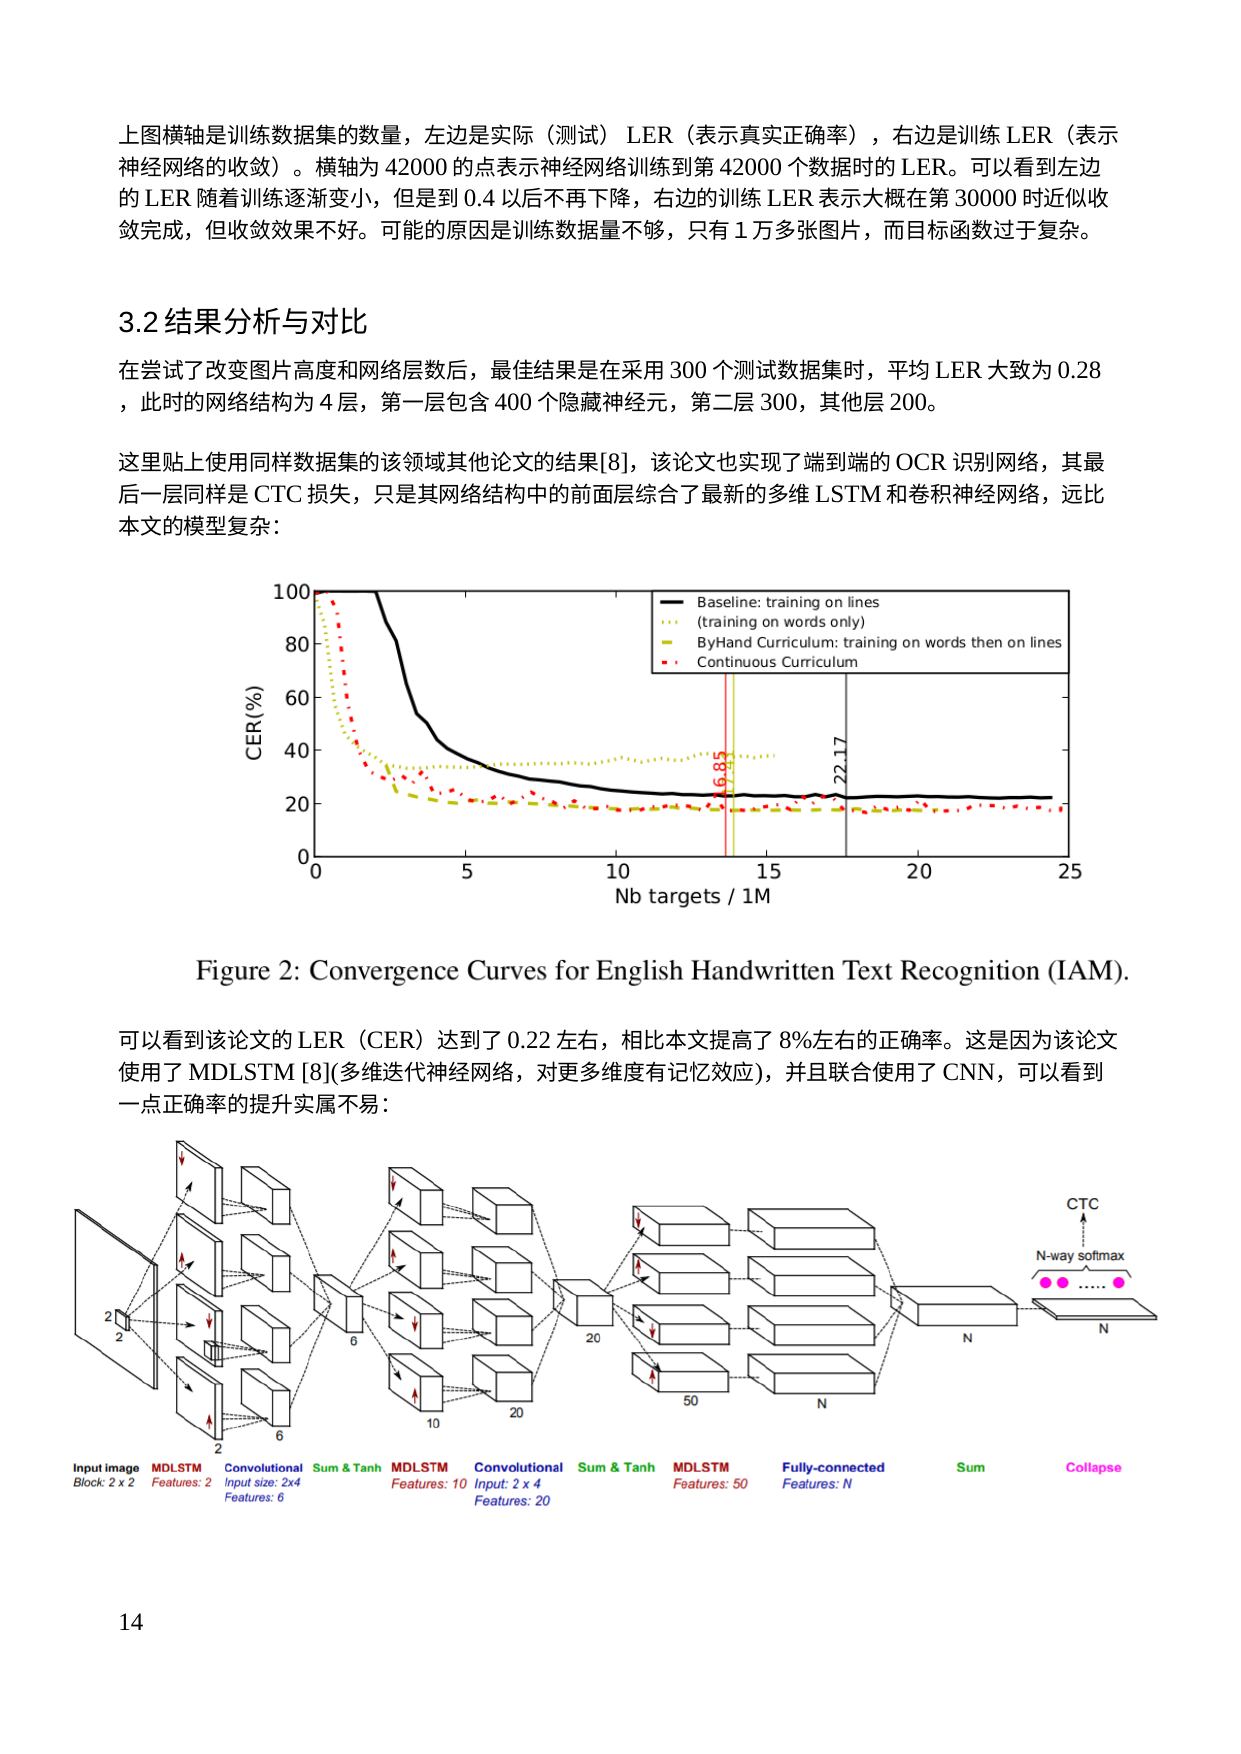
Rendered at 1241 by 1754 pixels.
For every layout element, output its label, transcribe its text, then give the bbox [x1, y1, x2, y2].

text 这里贴上使用同样数据集的该领域其他论文的结果[8]，该论文也实现了端到端的OCR识别网络，其最后一层同样是CTC损失，只是其网络结构中的前面层综合了最新的多维LSTM和卷积神经网络，远比本文的模型复杂： [118, 445, 1122, 540]
text 可以看到该论文的LER（CER）达到了0.22左右，相比本文提高了8%左右的正确率。这是因为该论文使用了MDLSTM [8](多维迭代神经网络，对更多维度有记忆效应)，并且联合使用了CNN，可以看到一点正确率的提升实属不易： [118, 1023, 1122, 1118]
text 上图横轴是训练数据集的数量，左边是实际（测试） LER（表示真实正确率），右边是训练LER（表示神经网络的收敛）。横轴为42000的点表示神经网络训练到第42000个数据时的LER。可以看到左边的LER随着训练逐渐变小，但是到0.4以后不再下降，右边的训练LER表示大概在第30000时近似收敛完成，但收敛效果不好。可能的原因是训练数据量不够，只有１万多张图片，而目标函数过于复杂。 [118, 118, 1122, 245]
picture [60, 1118, 1180, 1516]
text 在尝试了改变图片高度和网络层数后，最佳结果是在采用300个测试数据集时，平均LER大致为0.28 ，此时的网络结构为４层，第一层包含400个隐藏神经元，第二层300，其他层200。 [118, 353, 1122, 417]
picture [161, 568, 1166, 995]
subtitle 3.2结果分析与对比 [118, 298, 1122, 341]
